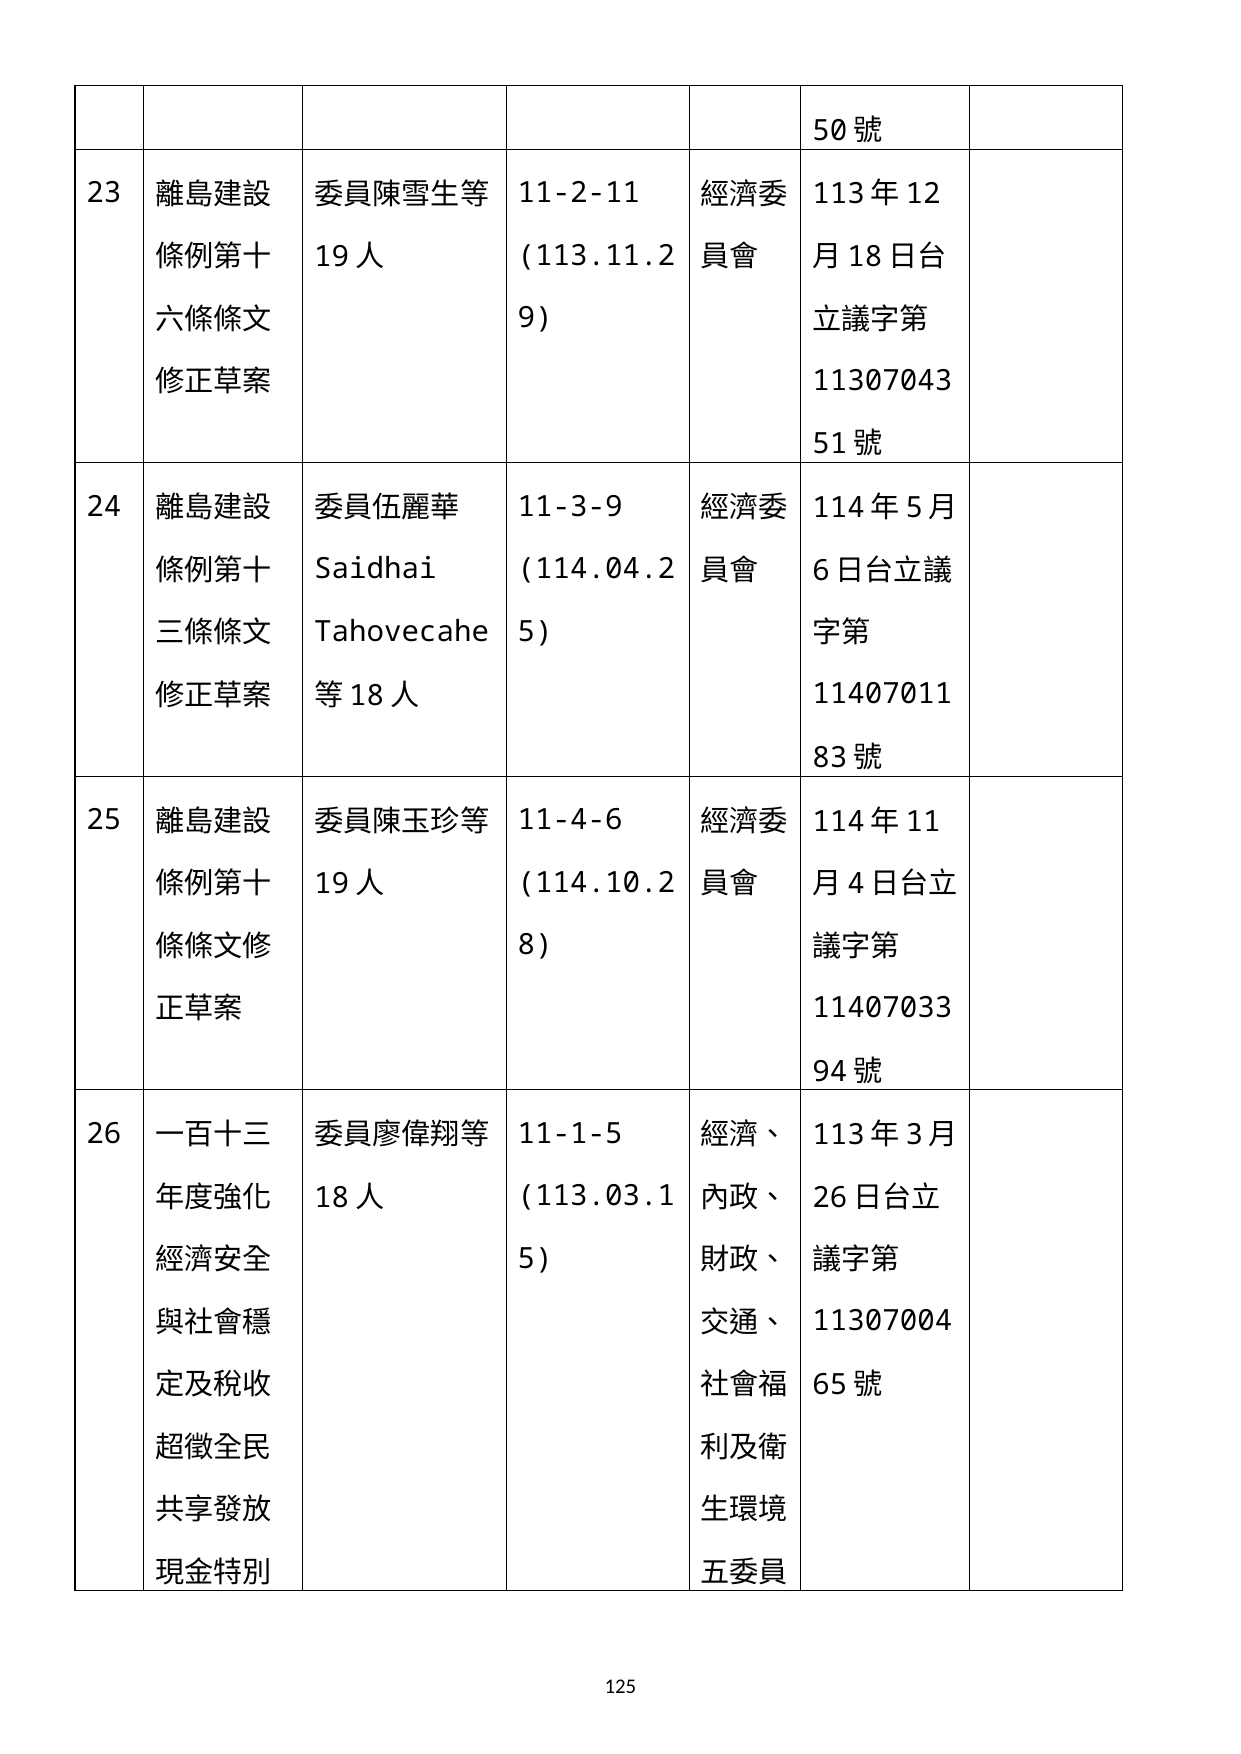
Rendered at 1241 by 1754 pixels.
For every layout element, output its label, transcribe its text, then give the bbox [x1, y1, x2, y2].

table_cell 50號 [801, 86, 969, 149]
table_cell 113年12月18日台立議字第1130704351號 [801, 150, 969, 462]
table_cell 離島建設條例第十六條條文修正草案 [144, 150, 302, 462]
table_cell 114年11月4日台立議字第1140703394號 [801, 777, 969, 1089]
table_cell 11-1-5 (113.03.15) [507, 1090, 689, 1590]
table_cell 委員陳玉珍等19人 [303, 777, 506, 1089]
table_cell [970, 150, 1122, 462]
table_cell 24 [76, 463, 143, 776]
table_cell 離島建設條例第十三條條文修正草案 [144, 463, 302, 776]
table_cell 114年5月6日台立議字第1140701183號 [801, 463, 969, 776]
table_cell [76, 86, 143, 149]
table_cell 11-2-11 (113.11.29) [507, 150, 689, 462]
table_cell [970, 1090, 1122, 1590]
table_cell [970, 86, 1122, 149]
table_cell 26 [76, 1090, 143, 1590]
table_cell [970, 777, 1122, 1089]
table_cell [144, 86, 302, 149]
table_cell 一百十三年度強化經濟安全與社會穩定及稅收超徵全民共享發放現金特別 [144, 1090, 302, 1590]
table_cell 經濟委員會 [690, 777, 800, 1089]
table_cell 23 [76, 150, 143, 462]
table_cell 經濟委員會 [690, 463, 800, 776]
table_cell 25 [76, 777, 143, 1089]
table_cell 離島建設條例第十條條文修正草案 [144, 777, 302, 1089]
table_cell 113年3月26日台立議字第1130700465號 [801, 1090, 969, 1590]
table_cell 委員陳雪生等19人 [303, 150, 506, 462]
table_cell [507, 86, 689, 149]
table_cell 委員廖偉翔等18人 [303, 1090, 506, 1590]
table_cell 經濟、內政、財政、交通、社會福利及衛生環境五委員 [690, 1090, 800, 1590]
table_cell [970, 463, 1122, 776]
table_cell 11-3-9 (114.04.25) [507, 463, 689, 776]
table_cell [303, 86, 506, 149]
table_cell 委員伍麗華Saidhai Tahovecahe等18人 [303, 463, 506, 776]
table_cell 經濟委員會 [690, 150, 800, 462]
table_cell 11-4-6 (114.10.28) [507, 777, 689, 1089]
table_cell [690, 86, 800, 149]
